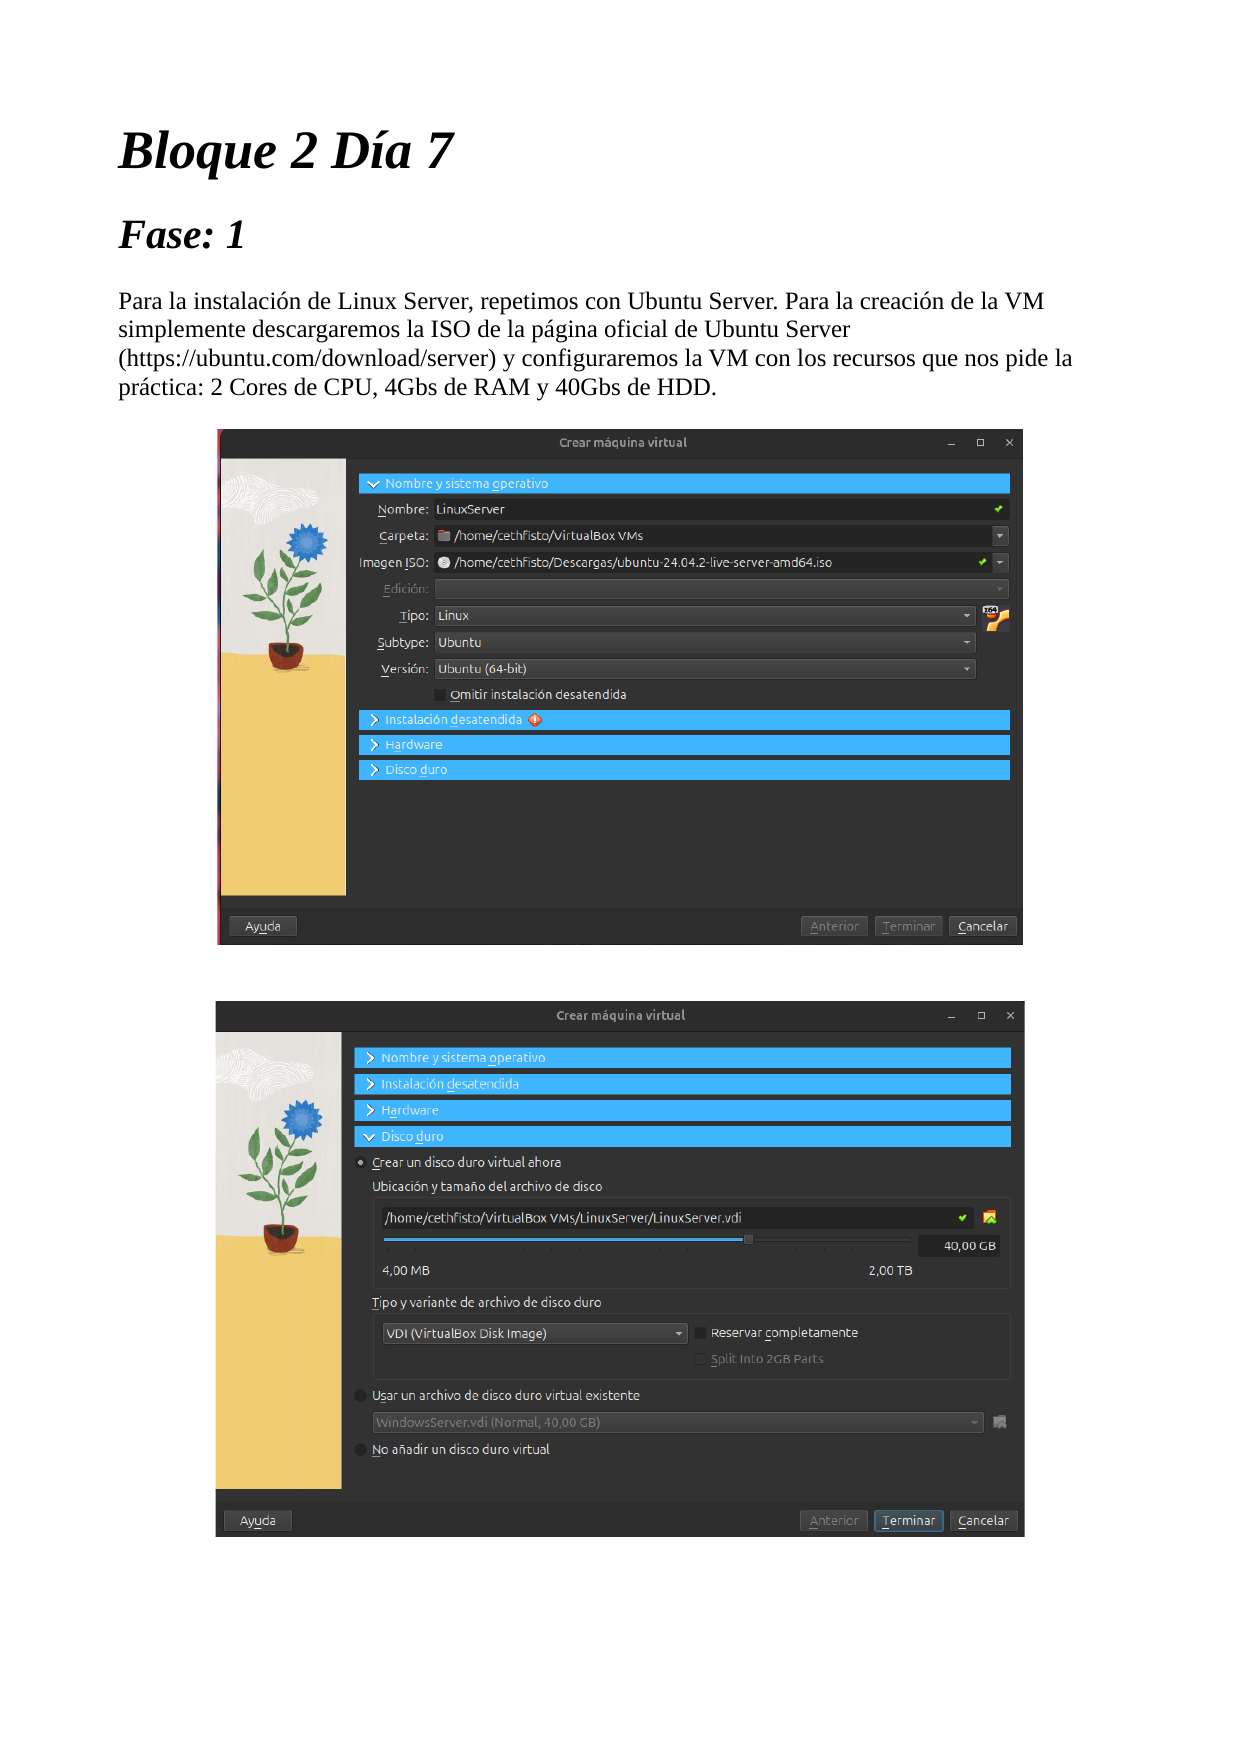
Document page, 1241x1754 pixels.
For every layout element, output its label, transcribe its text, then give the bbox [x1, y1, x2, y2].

text Fase: 1 [118, 209, 1122, 257]
text Bloque 2 Día 7 [118, 118, 1122, 180]
picture [217, 429, 1023, 945]
text Para la instalación de Linux Server, repetimos con Ubuntu Server. Para la creación de la VM simplemente descargaremos la ISO de la página oficial de Ubuntu Server (https://ubuntu.com/download/server) y configuraremos la VM con los recursos que nos pide la práctica: 2 Cores de CPU, 4Gbs de RAM y 40Gbs de HDD. [118, 286, 1122, 401]
picture [215, 1001, 1025, 1537]
